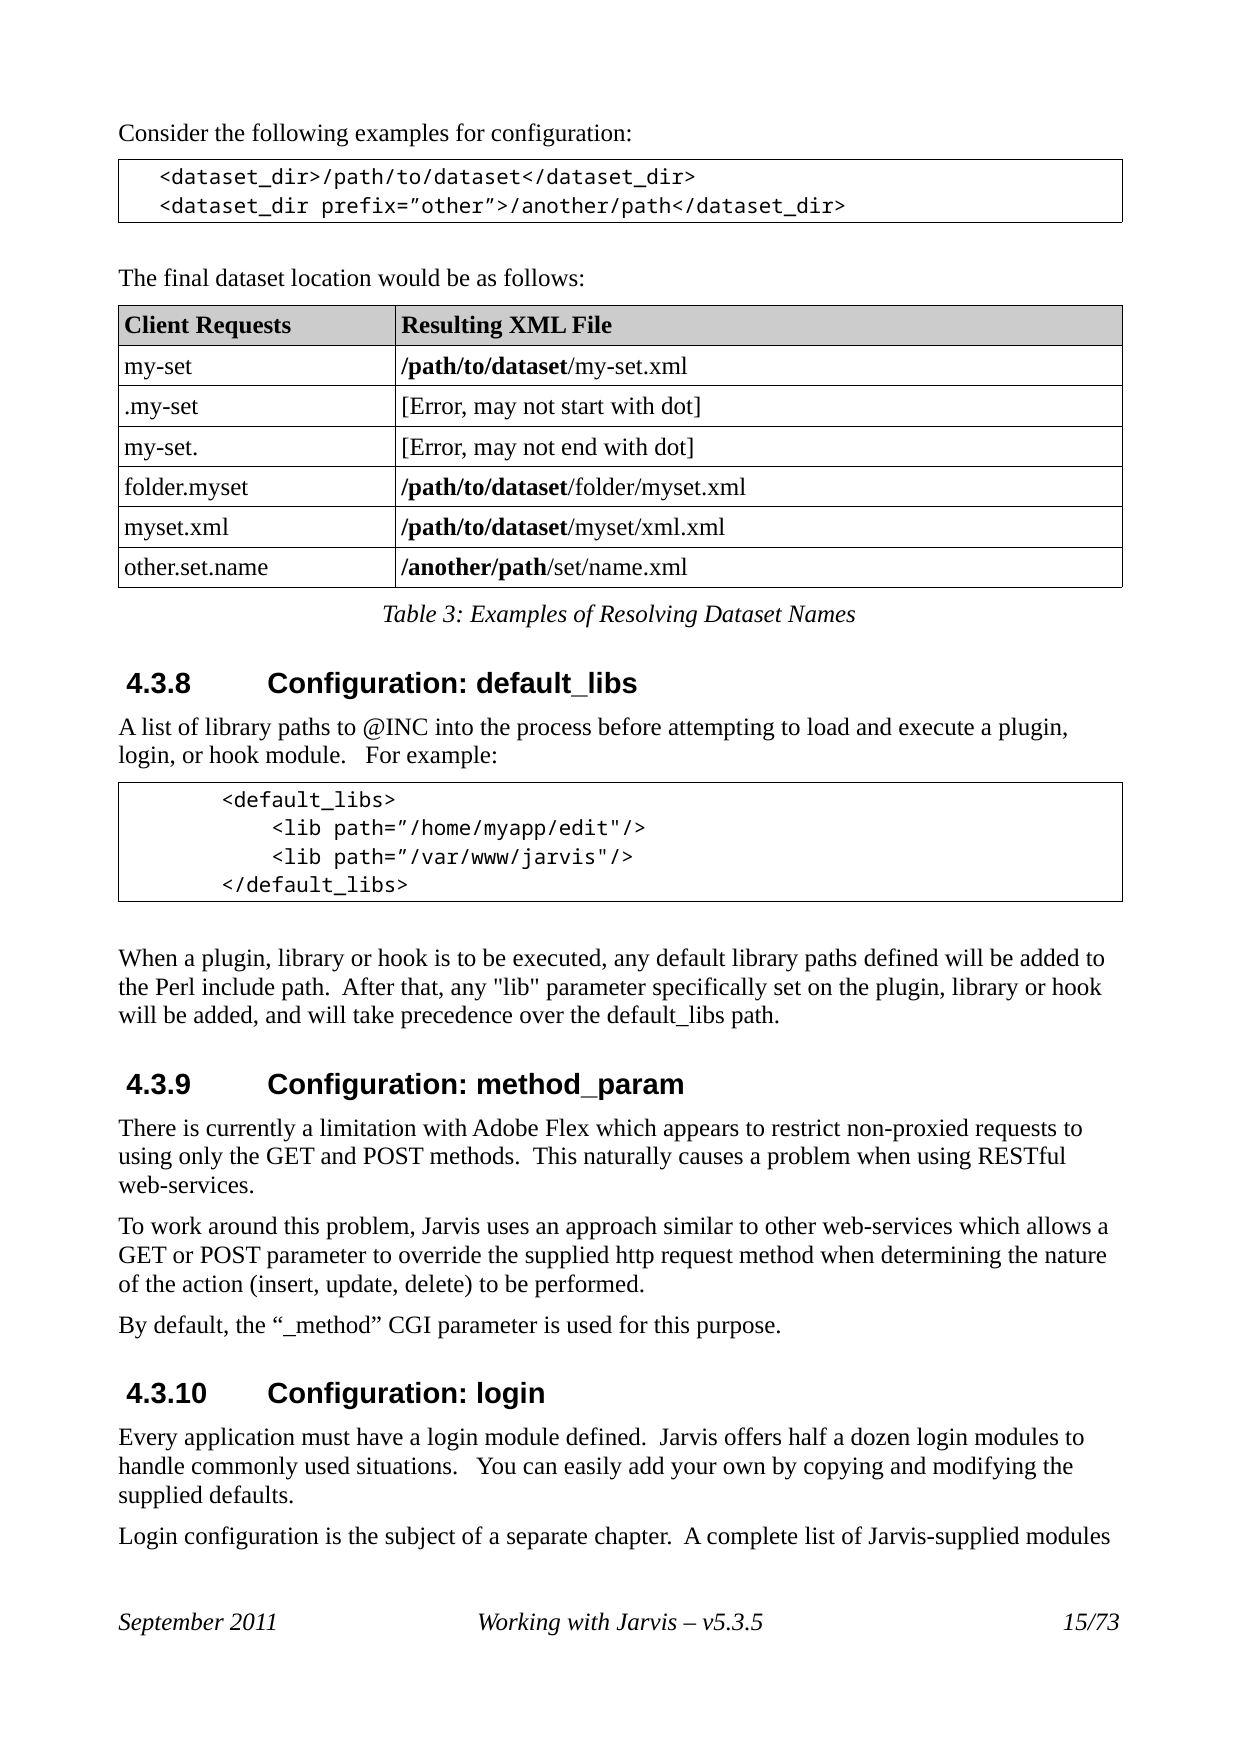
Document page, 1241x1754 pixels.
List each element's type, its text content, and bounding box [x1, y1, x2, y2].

subtitle Configuration: login [118, 1376, 1122, 1410]
table_cell myset.xml [119, 507, 395, 547]
text To work around this problem, Jarvis uses an approach similar to other web-services which allows a GET or POST parameter to override the supplied http request method when determining the nature of the action (insert, update, delete) to be performed. [118, 1211, 1122, 1298]
text Table 3: Examples of Resolving Dataset Names [118, 599, 1122, 628]
table_cell /path/to/dataset/myset/xml.xml [396, 507, 1122, 547]
table_header Client Requests [119, 306, 395, 345]
text <dataset_dir>/path/to/dataset</dataset_dir> [119, 160, 1122, 188]
table_cell [Error, may not start with dot] [396, 386, 1122, 426]
table_cell [Error, may not end with dot] [396, 427, 1122, 466]
table_cell other.set.name [119, 548, 395, 587]
text <dataset_dir prefix=”other”>/another/path</dataset_dir> [119, 188, 1122, 222]
text The final dataset location would be as follows: [118, 263, 1122, 292]
text When a plugin, library or hook is to be executed, any default library paths defined will be added to the Perl include path. After that, any "lib" parameter specifically set on the plugin, library or hook will be added, and will take precedence over the default_libs path. [118, 943, 1122, 1029]
text Consider the following examples for configuration: [118, 118, 1122, 147]
table_cell my-set [119, 346, 395, 385]
text A list of library paths to @INC into the process before attempting to load and execute a plugin, login, or hook module. For example: [118, 712, 1122, 769]
table_cell folder.myset [119, 467, 395, 506]
text <default_libs> [119, 783, 1122, 810]
text There is currently a limitation with Adobe Flex which appears to restrict non-proxied requests to using only the GET and POST methods. This naturally causes a problem when using RESTful web-services. [118, 1113, 1122, 1199]
text <lib path=”/var/www/jarvis"/> [119, 839, 1122, 867]
subtitle Configuration: default_libs [118, 666, 1122, 699]
table_header Resulting XML File [396, 306, 1122, 345]
text By default, the “_method” CGI parameter is used for this purpose. [118, 1310, 1122, 1339]
table_cell my-set. [119, 427, 395, 466]
text <lib path=”/home/myapp/edit"/> [119, 810, 1122, 839]
text </default_libs> [119, 867, 1122, 901]
text Login configuration is the subject of a separate chapter. A complete list of Jarvis-supplied modules [118, 1521, 1122, 1550]
table_cell /another/path/set/name.xml [396, 548, 1122, 587]
text Every application must have a login module defined. Jarvis offers half a dozen login modules to handle commonly used situations. You can easily add your own by copying and modifying the supplied defaults. [118, 1422, 1122, 1509]
table_cell .my-set [119, 386, 395, 426]
table_cell /path/to/dataset/my-set.xml [396, 346, 1122, 385]
table_cell /path/to/dataset/folder/myset.xml [396, 467, 1122, 506]
subtitle Configuration: method_param [118, 1067, 1122, 1100]
